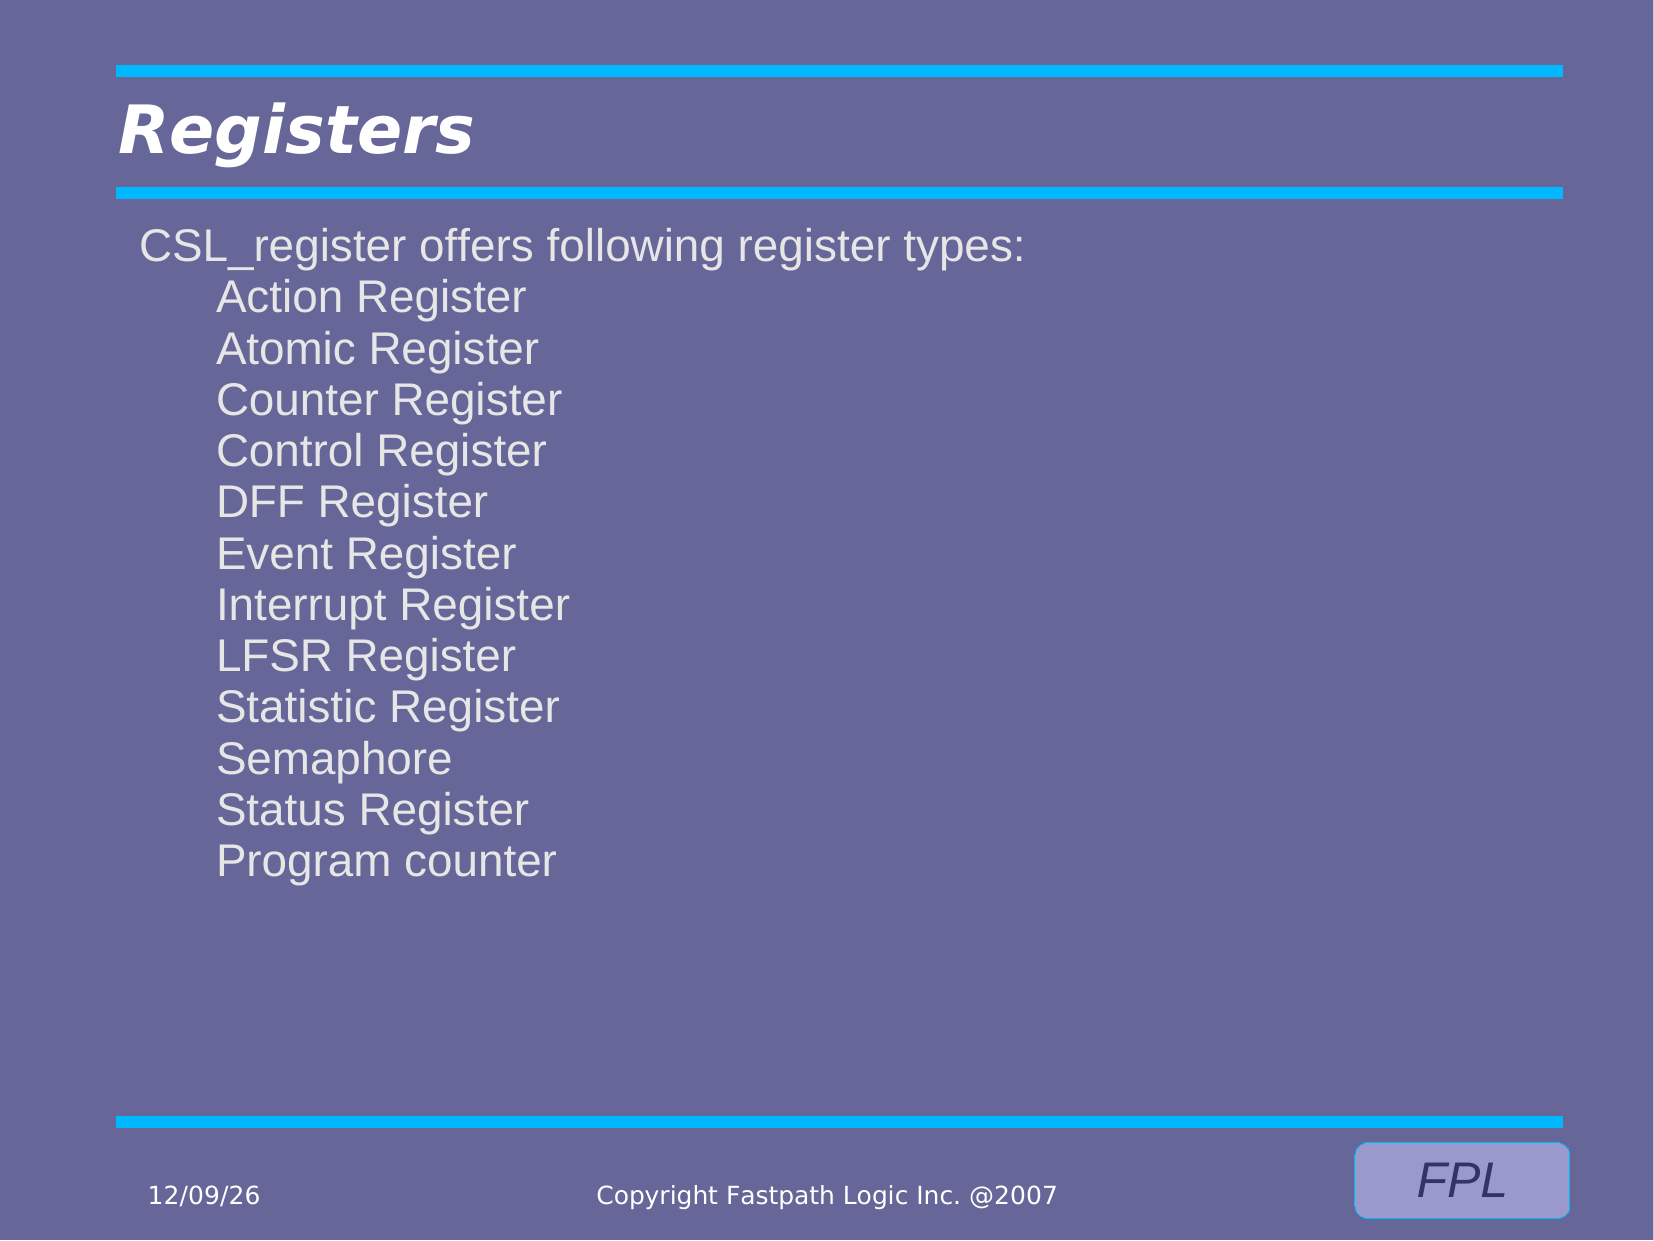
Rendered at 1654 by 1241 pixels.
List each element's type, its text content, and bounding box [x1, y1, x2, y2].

title Registers [118, 41, 1531, 219]
list CSL_register offers following register types: Action Register Atomic Register Counter Register Control Register DFF Register Event Register Interrupt Register LFSR Register Statistic Register Semaphore Status Register Program counter [121, 220, 1561, 1133]
